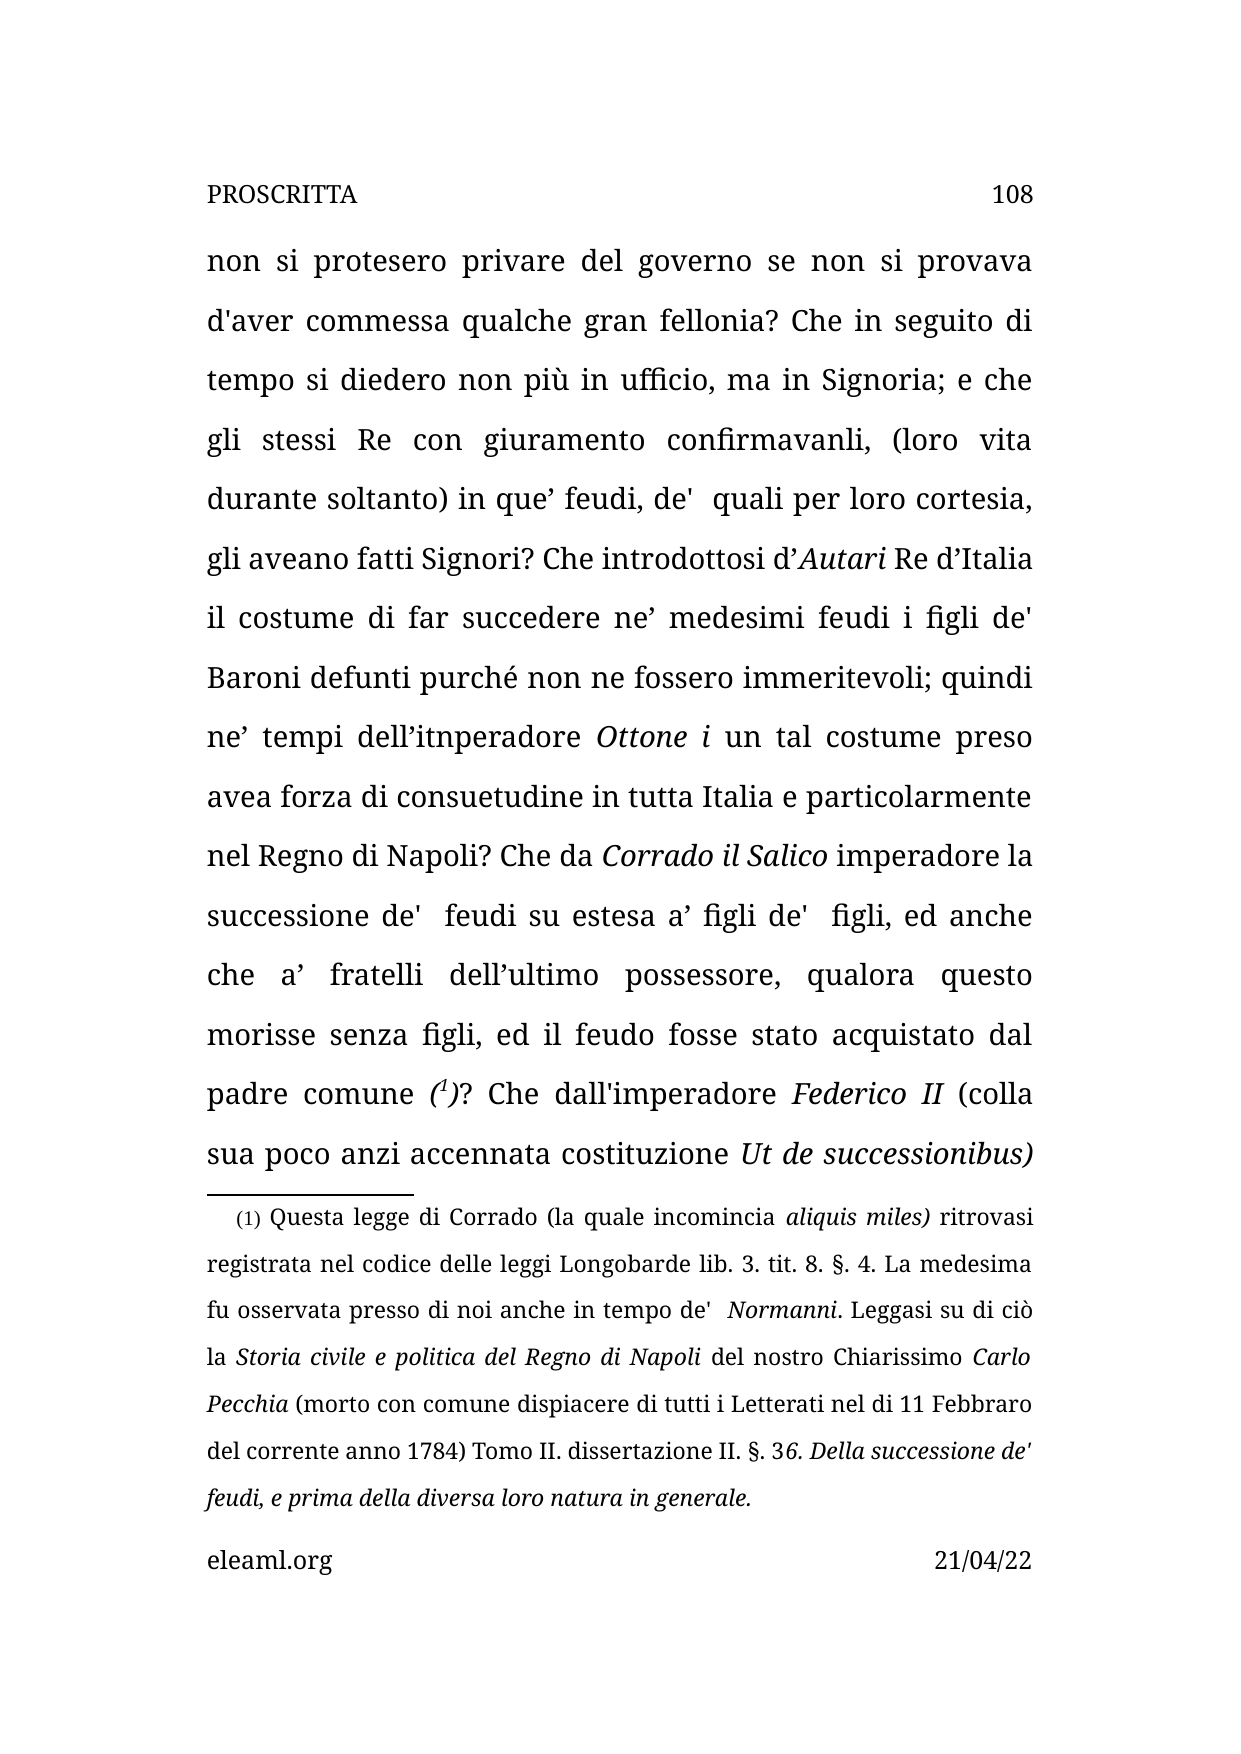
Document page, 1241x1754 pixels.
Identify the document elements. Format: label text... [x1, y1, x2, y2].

text Questa legge di Corrado (la quale incomincia aliquis miles) ritrovasi registrata nel codice delle leggi Longobarde lib. 3. tit. 8. §. 4. La medesima fu osservata presso di noi anche in tempo de' Normanni. Leggasi su di ciò la Storia civile e politica del Regno di Napoli del nostro Chiarissimo Carlo Pecchia (morto con comune dispiacere di tutti i Letterati nel di 11 Febbraro del corrente anno 1784) Tomo II. dissertazione II. §. 36. Della successione de' feudi, e prima della diversa loro natura in generale. [207, 1201, 1033, 1513]
text non si protesero privare del governo se non si provava d'aver commessa qualche gran fellonia? Che in seguito di tempo si diedero non più in ufficio, ma in Signoria; e che gli stessi Re con giuramento confirmavanli, (loro vita durante soltanto) in que’ feudi, de' quali per loro cortesia, gli aveano fatti Signori? Che introdottosi d’Autari Re d’Italia il costume di far succedere ne’ medesimi feudi i figli de' Baroni defunti purché non ne fossero immeritevoli; quindi ne’ tempi dell’itnperadore Ottone i un tal costume preso avea forza di consuetudine in tutta Italia e particolarmente nel Regno di Napoli? Che da Corrado il Salico imperadore la successione de' feudi su estesa a’ figli de' figli, ed anche che a’ fratelli dell’ultimo possessore, qualora questo morisse senza figli, ed il feudo fosse stato acquistato dal padre comune ()? Che dall'imperadore Federico II (colla sua poco anzi accennata costituzione Ut de successionibus) [207, 241, 1033, 1173]
